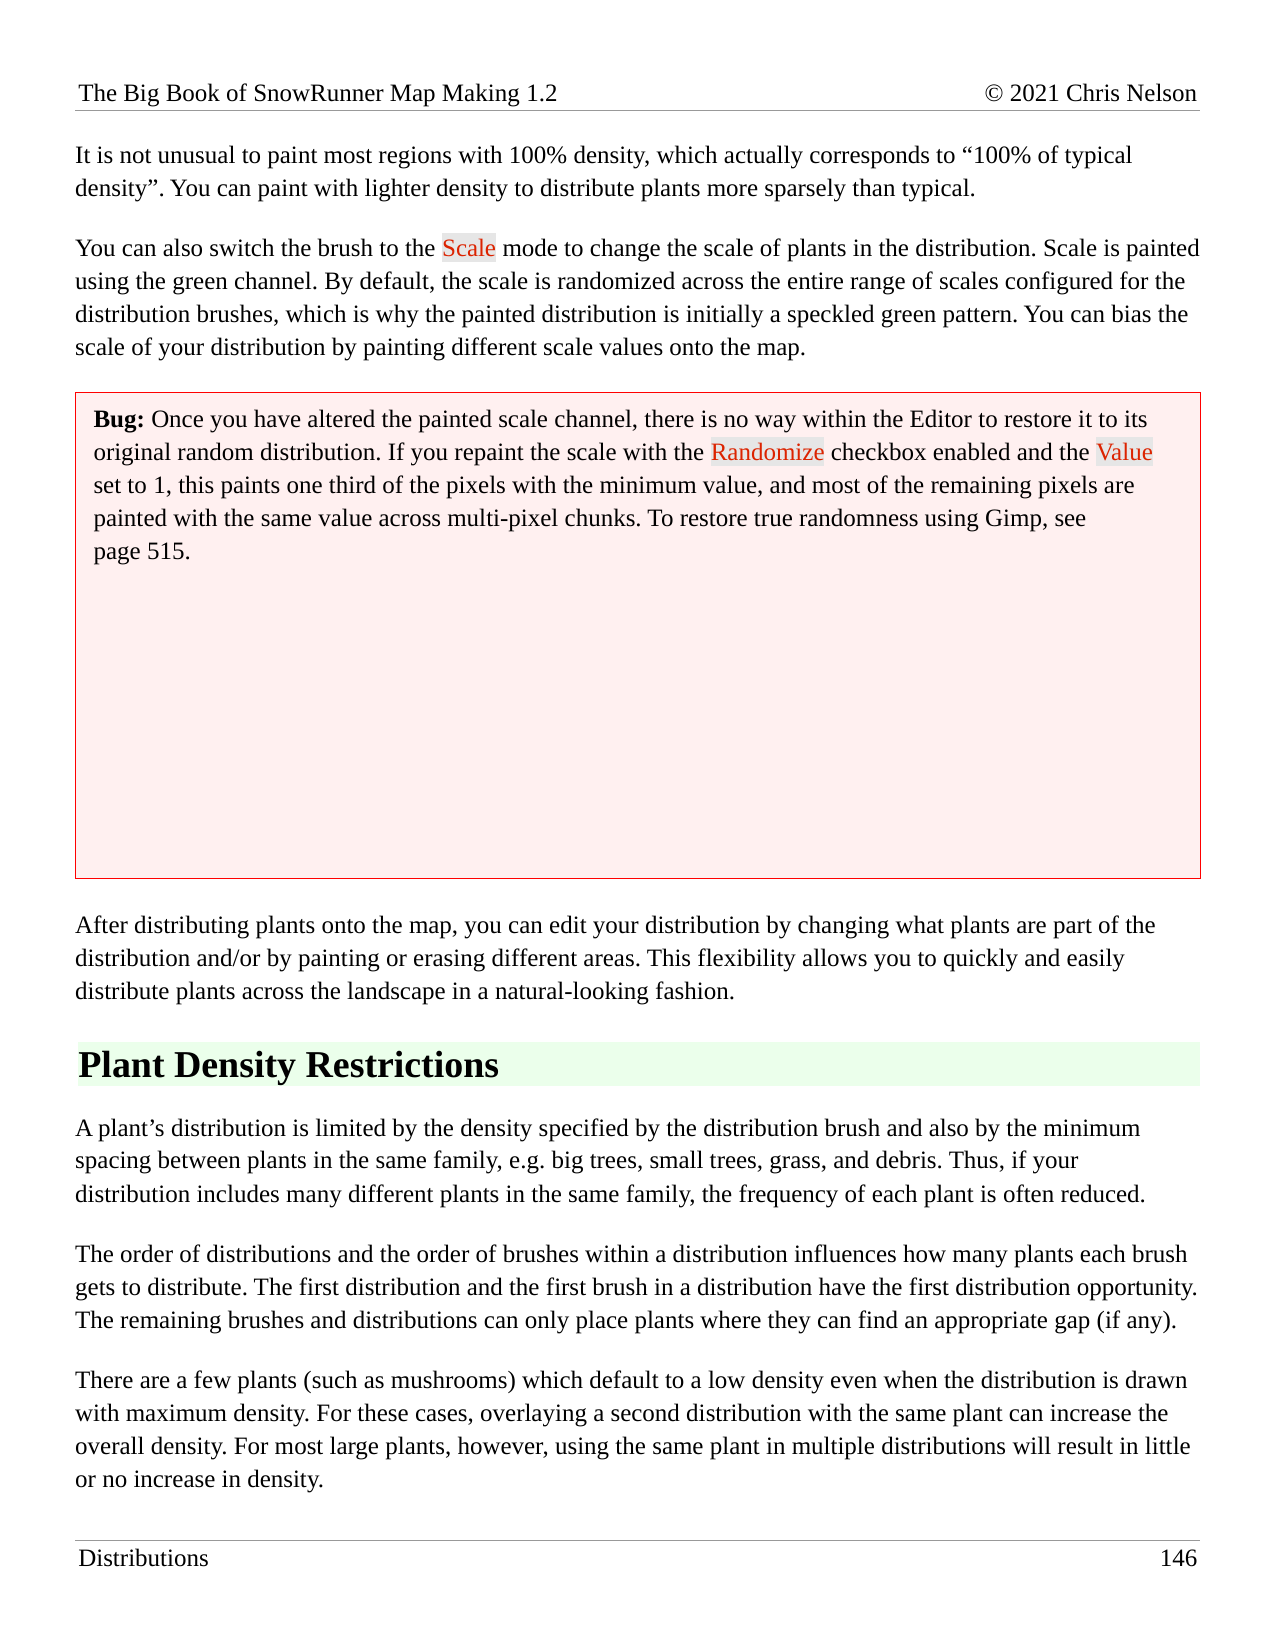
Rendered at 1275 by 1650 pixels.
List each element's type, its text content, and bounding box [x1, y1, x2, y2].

text You can also switch the brush to the Scale mode to change the scale of plants in the distribution. Scale is painted using the green channel. By default, the scale is randomized across the entire range of scales configured for the distribution brushes, which is why the painted distribution is initially a speckled green pattern. You can bias the scale of your distribution by painting different scale values onto the map. [75, 233, 1200, 361]
text It is not unusual to paint most regions with 100% density, which actually corresponds to “100% of typical density”. You can paint with lighter density to distribute plants more sparsely than typical. [75, 140, 1200, 202]
subtitle Plant Density Restrictions [78, 1042, 1200, 1086]
text The order of distributions and the order of brushes within a distribution influences how many plants each brush gets to distribute. The first distribution and the first brush in a distribution have the first distribution opportunity. The remaining brushes and distributions can only place plants where they can find an appropriate gap (if any). [75, 1239, 1200, 1333]
text There are a few plants (such as mushrooms) which default to a low density even when the distribution is drawn with maximum density. For these cases, overlaying a second distribution with the same plant can increase the overall density. For most large plants, however, using the same plant in multiple distributions will result in little or no increase in density. [75, 1365, 1200, 1492]
list Once you have altered the painted scale channel, there is no way within the Editor to restore it to its original random distribution. If you repaint the scale with the Randomize checkbox enabled and the Value set to 1, this paints one third of the pixels with the minimum value, and most of the remaining pixels are painted with the same value across multi-pixel chunks. To restore true randomness using Gimp, see page 515. [76, 393, 1200, 565]
text A plant’s distribution is limited by the density specified by the distribution brush and also by the minimum spacing between plants in the same family, e.g. big trees, small trees, grass, and debris. Thus, if your distribution includes many different plants in the same family, the frequency of each plant is often reduced. [75, 1113, 1200, 1207]
text After distributing plants onto the map, you can edit your distribution by changing what plants are part of the distribution and/or by painting or erasing different areas. This flexibility allows you to quickly and easily distribute plants across the landscape in a natural-looking fashion. [75, 910, 1200, 1005]
